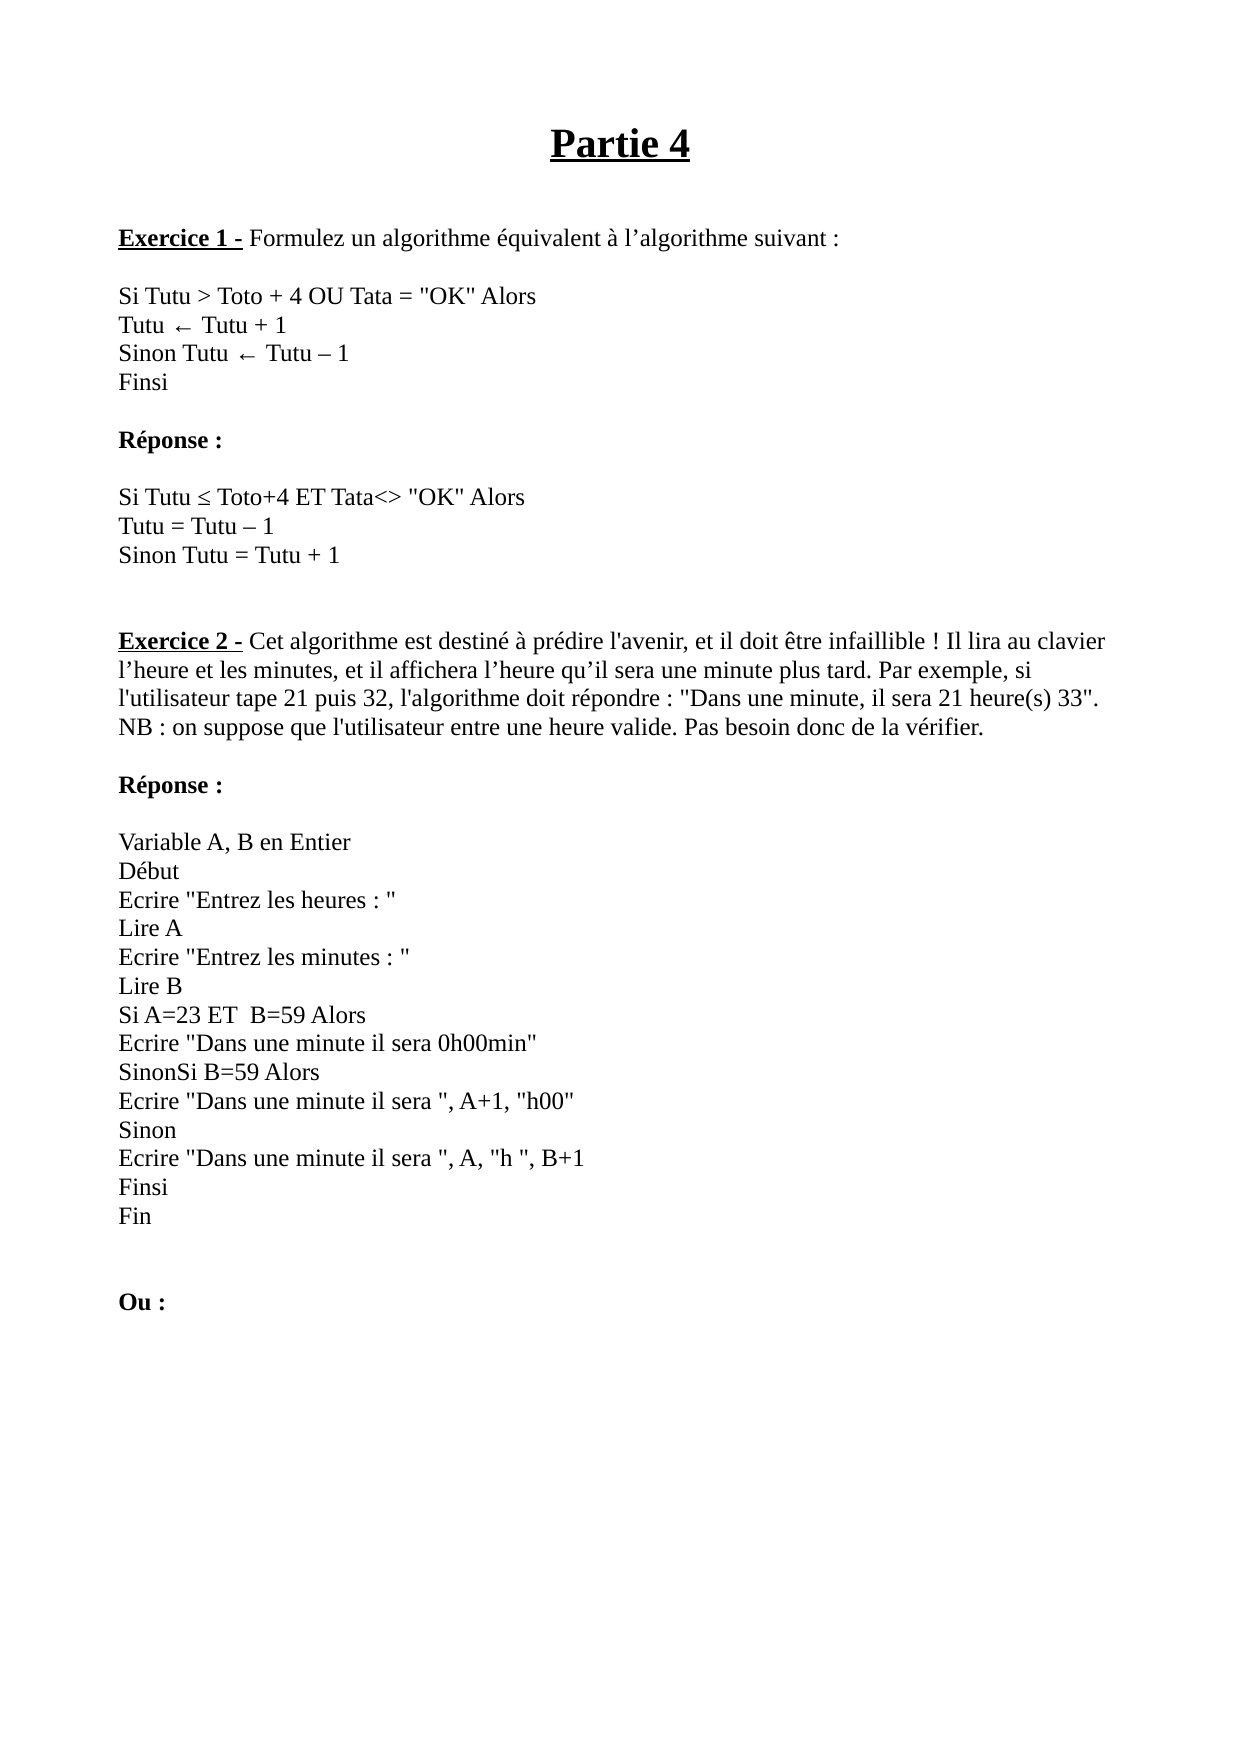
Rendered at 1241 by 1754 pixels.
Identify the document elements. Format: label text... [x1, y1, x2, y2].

text Si A=23 ET B=59 Alors [118, 1000, 1122, 1028]
text Si Tutu > Toto + 4 OU Tata = "OK" Alors [118, 281, 1122, 310]
text Réponse : [118, 770, 1122, 798]
text Sinon Tutu ← Tutu – 1 [118, 338, 1122, 367]
text Ecrire "Dans une minute il sera 0h00min" [118, 1028, 1122, 1057]
text Réponse : [118, 425, 1122, 453]
text Exercice 2 - Cet algorithme est destiné à prédire l'avenir, et il doit être infaillible ! Il lira au clavier l’heure et les minutes, et il affichera l’heure qu’il sera une minute plus tard. Par exemple, si l'utilisateur tape 21 puis 32, l'algorithme doit répondre : "Dans une minute, il sera 21 heure(s) 33". NB : on suppose que l'utilisateur entre une heure valide. Pas besoin donc de la vérifier. [118, 626, 1122, 741]
text Ecrire "Dans une minute il sera ", A, "h ", B+1 Finsi Fin [118, 1143, 1122, 1230]
text Variable A, B en Entier Début Ecrire "Entrez les heures : " Lire A [118, 827, 1122, 942]
text Finsi [118, 367, 1122, 396]
text Si Tutu ≤ Toto+4 ET Tata<> "OK" Alors [118, 482, 1122, 511]
text Exercice 1 - Formulez un algorithme équivalent à l’algorithme suivant : [118, 223, 1122, 252]
text SinonSi B=59 Alors [118, 1057, 1122, 1086]
text Sinon Tutu = Tutu + 1 [118, 540, 1122, 568]
text Ecrire "Entrez les minutes : " Lire B [118, 942, 1122, 1000]
text Tutu ← Tutu + 1 [118, 310, 1122, 338]
text Ou : [118, 1287, 1122, 1316]
text Ecrire "Dans une minute il sera ", A+1, "h00" [118, 1086, 1122, 1115]
text Partie 4 [118, 118, 1122, 166]
text Sinon [118, 1115, 1122, 1143]
text Tutu = Tutu – 1 [118, 511, 1122, 540]
